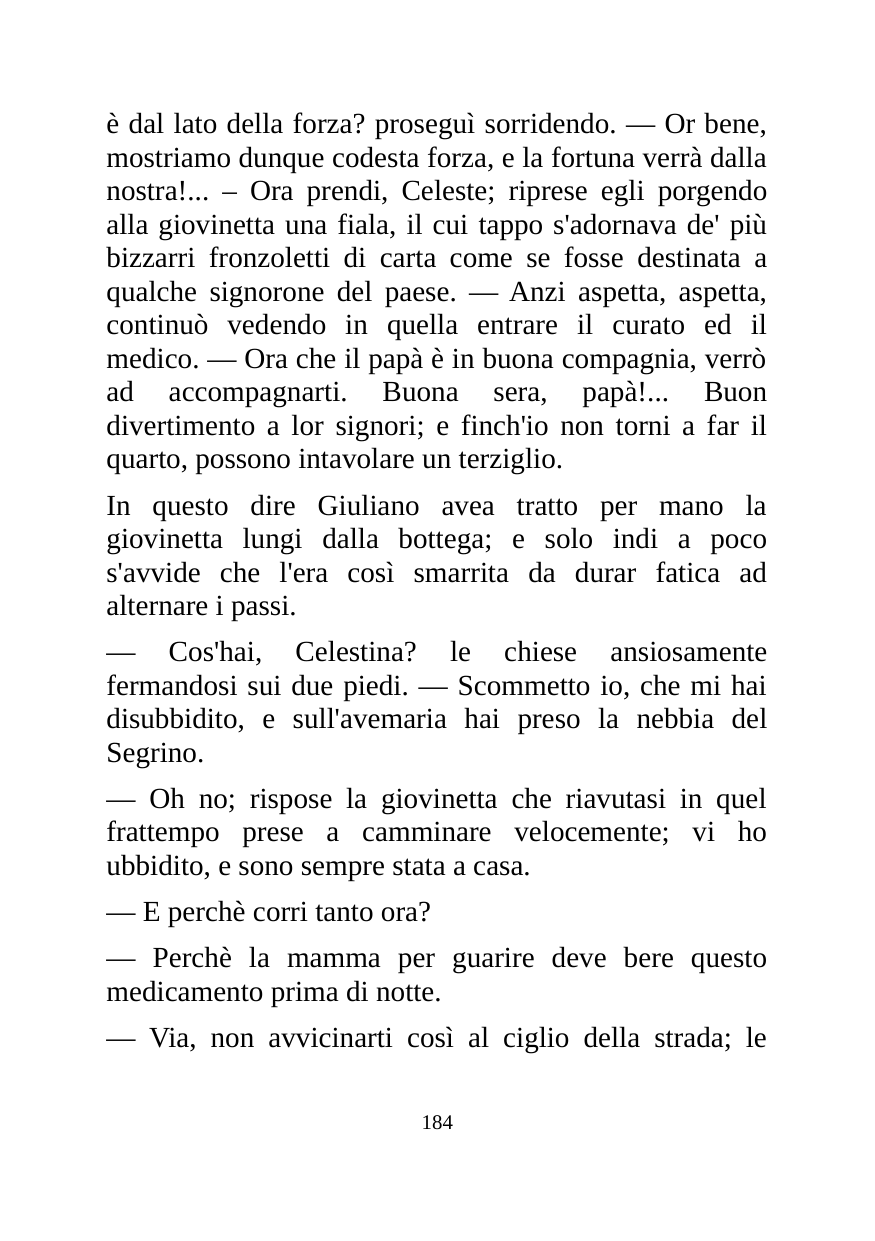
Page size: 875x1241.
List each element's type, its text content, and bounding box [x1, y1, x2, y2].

text — Cos'hai, Celestina? le chiese ansiosamente fermandosi sui due piedi. — Scommetto io, che mi hai disubbidito, e sull'avemaria hai preso la nebbia del Segrino. [106, 634, 768, 768]
text — E perchè corri tanto ora? [106, 894, 768, 928]
text — Oh no; rispose la giovinetta che riavutasi in quel frattempo prese a camminare velocemente; vi ho ubbidito, e sono sempre stata a casa. [106, 781, 768, 882]
text — Perchè la mamma per guarire deve bere questo medicamento prima di notte. [106, 940, 768, 1007]
text — Via, non avvicinarti così al ciglio della strada; le [106, 1020, 768, 1053]
text In questo dire Giuliano avea tratto per mano la giovinetta lungi dalla bottega; e solo indi a poco s'avvide che l'era così smarrita da durar fatica ad alternare i passi. [106, 488, 768, 622]
text è dal lato della forza? proseguì sorridendo. — Or bene, mostriamo dunque codesta forza, e la fortuna verrà dalla nostra!... – Ora prendi, Celeste; riprese egli porgendo alla giovinetta una fiala, il cui tappo s'adornava de' più bizzarri fronzoletti di carta come se fosse destinata a qualche signorone del paese. — Anzi aspetta, aspetta, continuò vedendo in quella entrare il curato ed il medico. — Ora che il papà è in buona compagnia, verrò ad accompagnarti. Buona sera, papà!... Buon divertimento a lor signori; e finch'io non torni a far il quarto, possono intavolare un terziglio. [106, 106, 768, 475]
